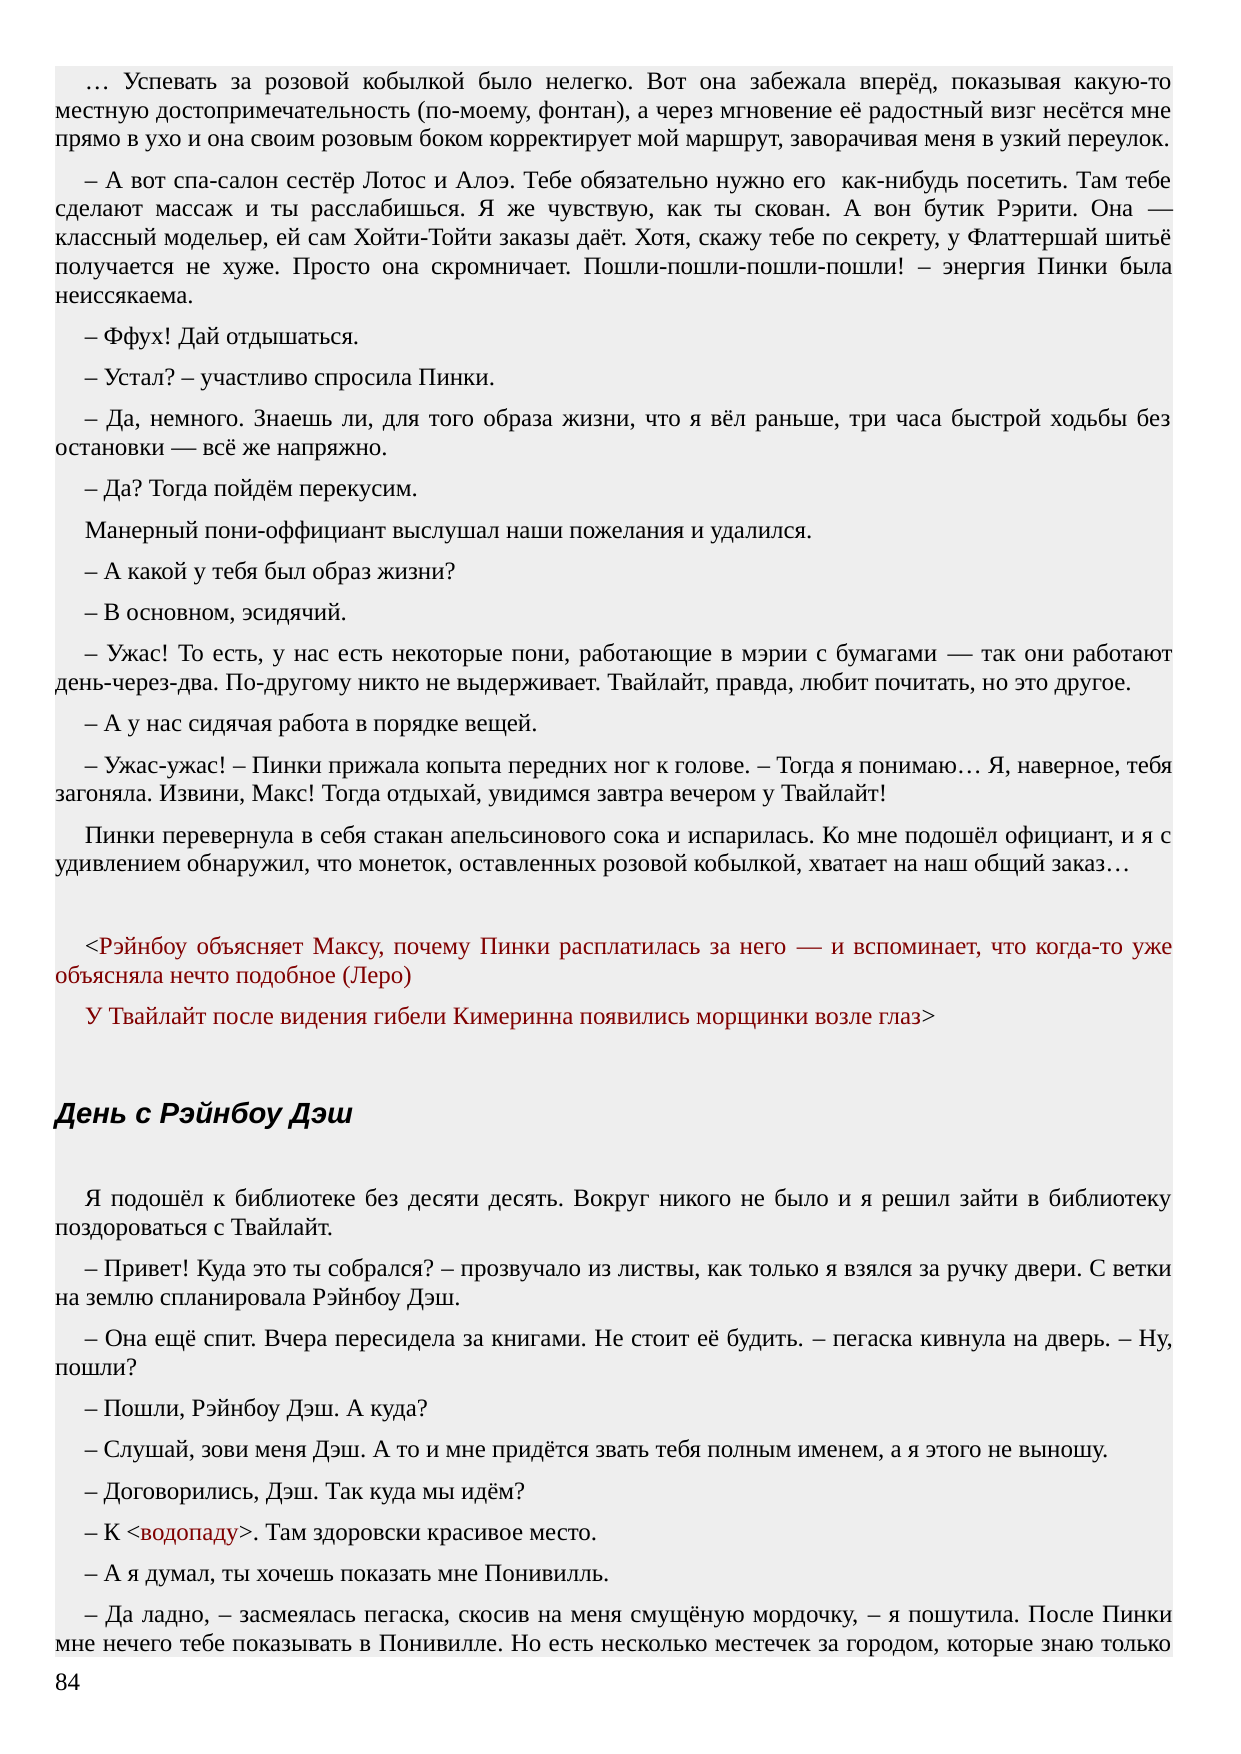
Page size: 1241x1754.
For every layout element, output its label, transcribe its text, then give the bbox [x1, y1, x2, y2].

text – Пошли, Рэйнбоу Дэш. А куда? [55, 1393, 1173, 1422]
text – Ужас-ужас! – Пинки прижала копыта передних ног к голове. – Тогда я понимаю… Я, наверное, тебя загоняла. Извини, Макс! Тогда отдыхай, увидимся завтра вечером у Твайлайт! [55, 750, 1173, 807]
text … Успевать за розовой кобылкой было нелегко. Вот она забежала вперёд, показывая какую-то местную достопримечательность (по-моему, фонтан), а через мгновение её радостный визг несётся мне прямо в ухо и она своим розовым боком корректирует мой маршрут, заворачивая меня в узкий переулок. [55, 66, 1173, 152]
text Манерный пони-оффициант выслушал наши пожелания и удалился. [55, 515, 1173, 543]
text – А у нас сидячая работа в порядке вещей. [55, 708, 1173, 737]
text – В основном, эсидячий. [55, 597, 1173, 626]
text – Да, немного. Знаешь ли, для того образа жизни, что я вёл раньше, три часа быстрой ходьбы без остановки — всё же напряжно. [55, 403, 1173, 461]
text – А вот спа-салон сестёр Лотос и Алоэ. Тебе обязательно нужно его как-нибудь посетить. Там тебе сделают массаж и ты расслабишься. Я же чувствую, как ты скован. А вон бутик Рэрити. Она — классный модельер, ей сам Хойти-Тойти заказы даёт. Хотя, скажу тебе по секрету, у Флаттершай шитьё получается не хуже. Просто она скромничает. Пошли-пошли-пошли-пошли! – энергия Пинки была неиссякаема. [55, 165, 1173, 308]
text – Устал? – участливо спросила Пинки. [55, 362, 1173, 391]
text – Слушай, зови меня Дэш. А то и мне придётся звать тебя полным именем, а я этого не выношу. [55, 1434, 1173, 1463]
text <Рэйнбоу объясняет Максу, почему Пинки расплатилась за него — и вспоминает, что когда-то уже объясняла нечто подобное (Леро) [55, 931, 1173, 988]
subtitle День с Рэйнбоу Дэш [55, 1096, 1173, 1129]
text – Да ладно, – засмеялась пегаска, скосив на меня смущёную мордочку, – я пошутила. После Пинки мне нечего тебе показывать в Понивилле. Но есть несколько местечек за городом, которые знаю только [55, 1599, 1173, 1657]
text Пинки перевернула в себя стакан апельсинового сока и испарилась. Ко мне подошёл официант, и я с удивлением обнаружил, что монеток, оставленных розовой кобылкой, хватает на наш общий заказ… [55, 820, 1173, 877]
text – К <водопаду>. Там здоровски красивое место. [55, 1517, 1173, 1546]
text – А я думал, ты хочешь показать мне Понивилль. [55, 1558, 1173, 1587]
text – Ужас! То есть, у нас есть некоторые пони, работающие в мэрии с бумагами — так они работают день-через-два. По-другому никто не выдерживает. Твайлайт, правда, любит почитать, но это другое. [55, 638, 1173, 696]
text – Она ещё спит. Вчера пересидела за книгами. Не стоит её будить. – пегаска кивнула на дверь. – Ну, пошли? [55, 1323, 1173, 1381]
text У Твайлайт после видения гибели Кимеринна появились морщинки возле глаз> [55, 1001, 1173, 1030]
text – Привет! Куда это ты собрался? – прозвучало из листвы, как только я взялся за ручку двери. С ветки на землю спланировала Рэйнбоу Дэш. [55, 1253, 1173, 1311]
text – Договорились, Дэш. Так куда мы идём? [55, 1476, 1173, 1504]
text Я подошёл к библиотеке без десяти десять. Вокруг никого не было и я решил зайти в библиотеку поздороваться с Твайлайт. [55, 1183, 1173, 1241]
text – А какой у тебя был образ жизни? [55, 556, 1173, 585]
text – Ффух! Дай отдышаться. [55, 321, 1173, 350]
text – Да? Тогда пойдём перекусим. [55, 473, 1173, 502]
